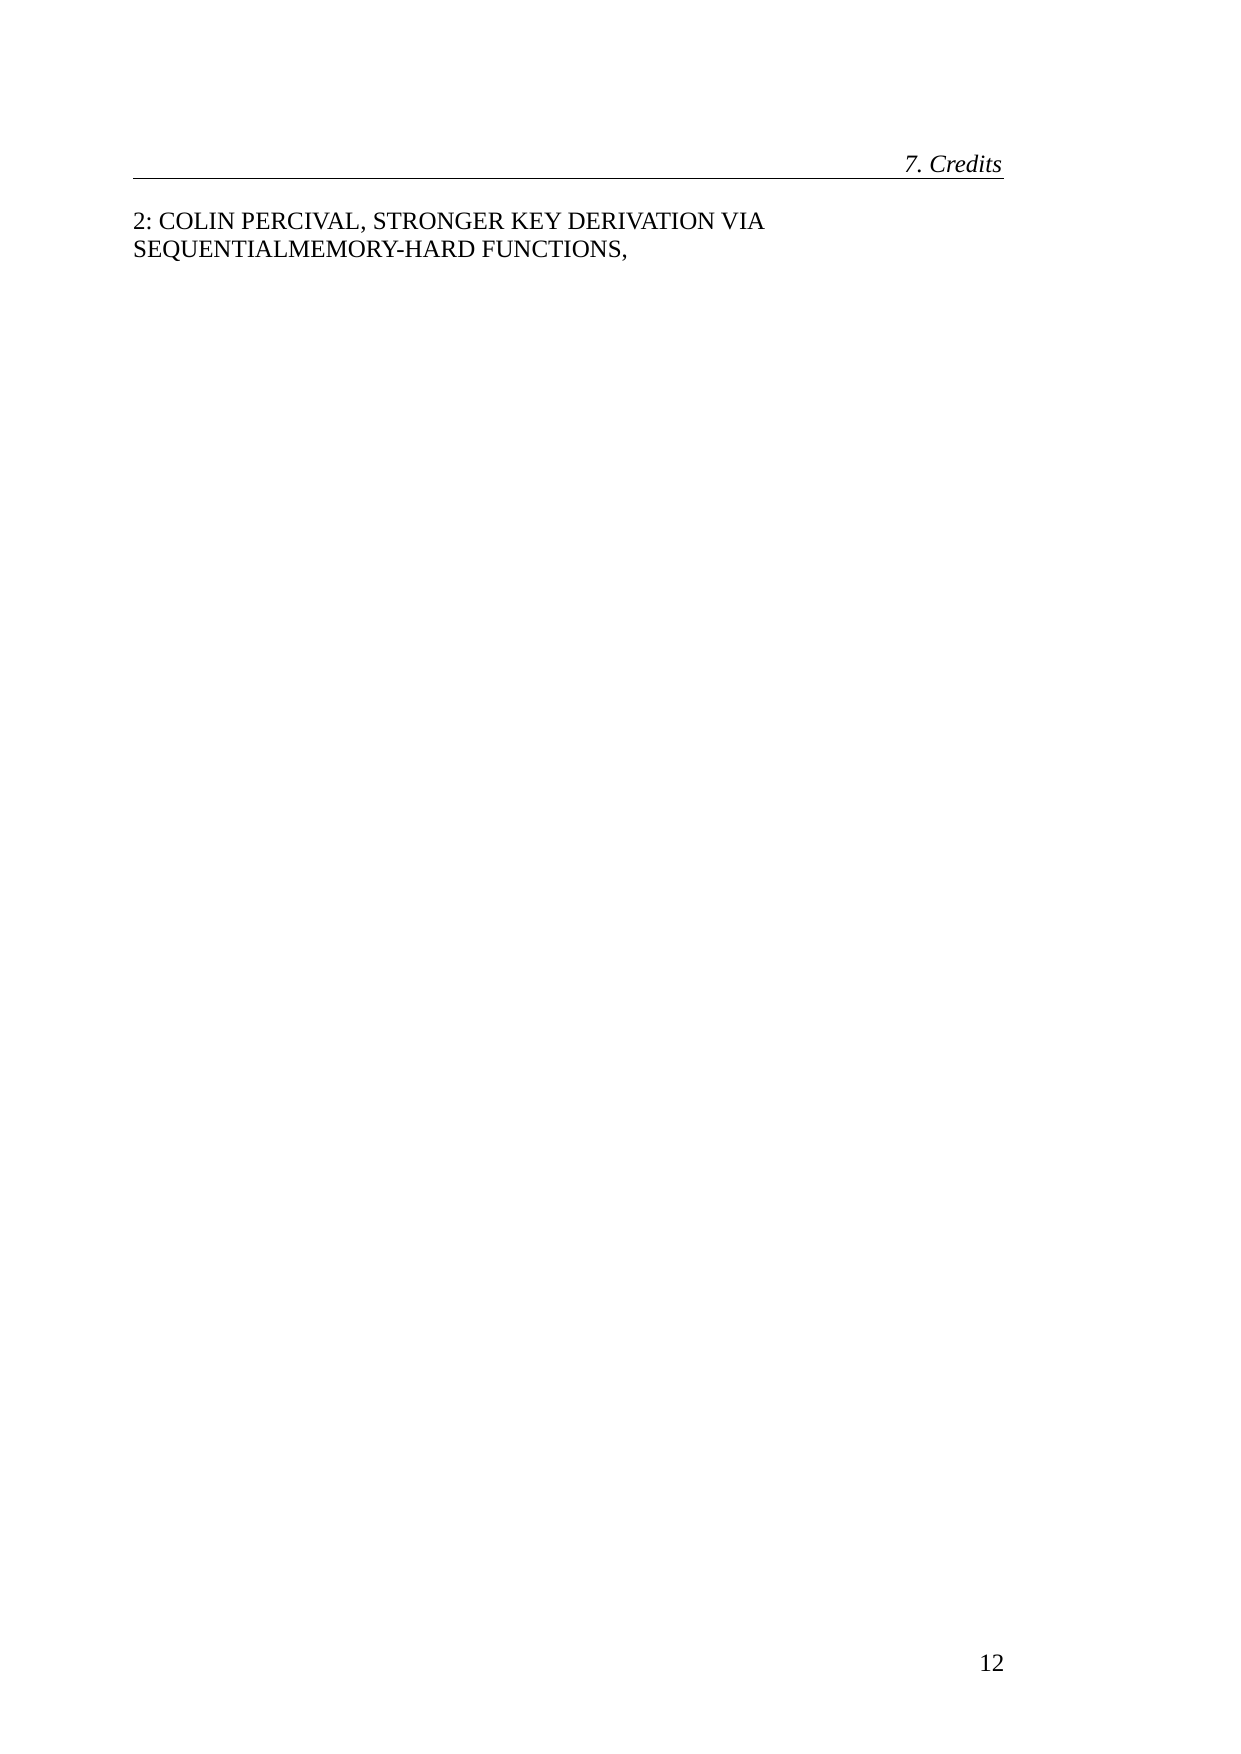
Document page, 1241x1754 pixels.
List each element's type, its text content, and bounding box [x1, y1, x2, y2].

text 2: COLIN PERCIVAL, STRONGER KEY DERIVATION VIA SEQUENTIALMEMORY-HARD FUNCTIONS, [133, 207, 1004, 263]
